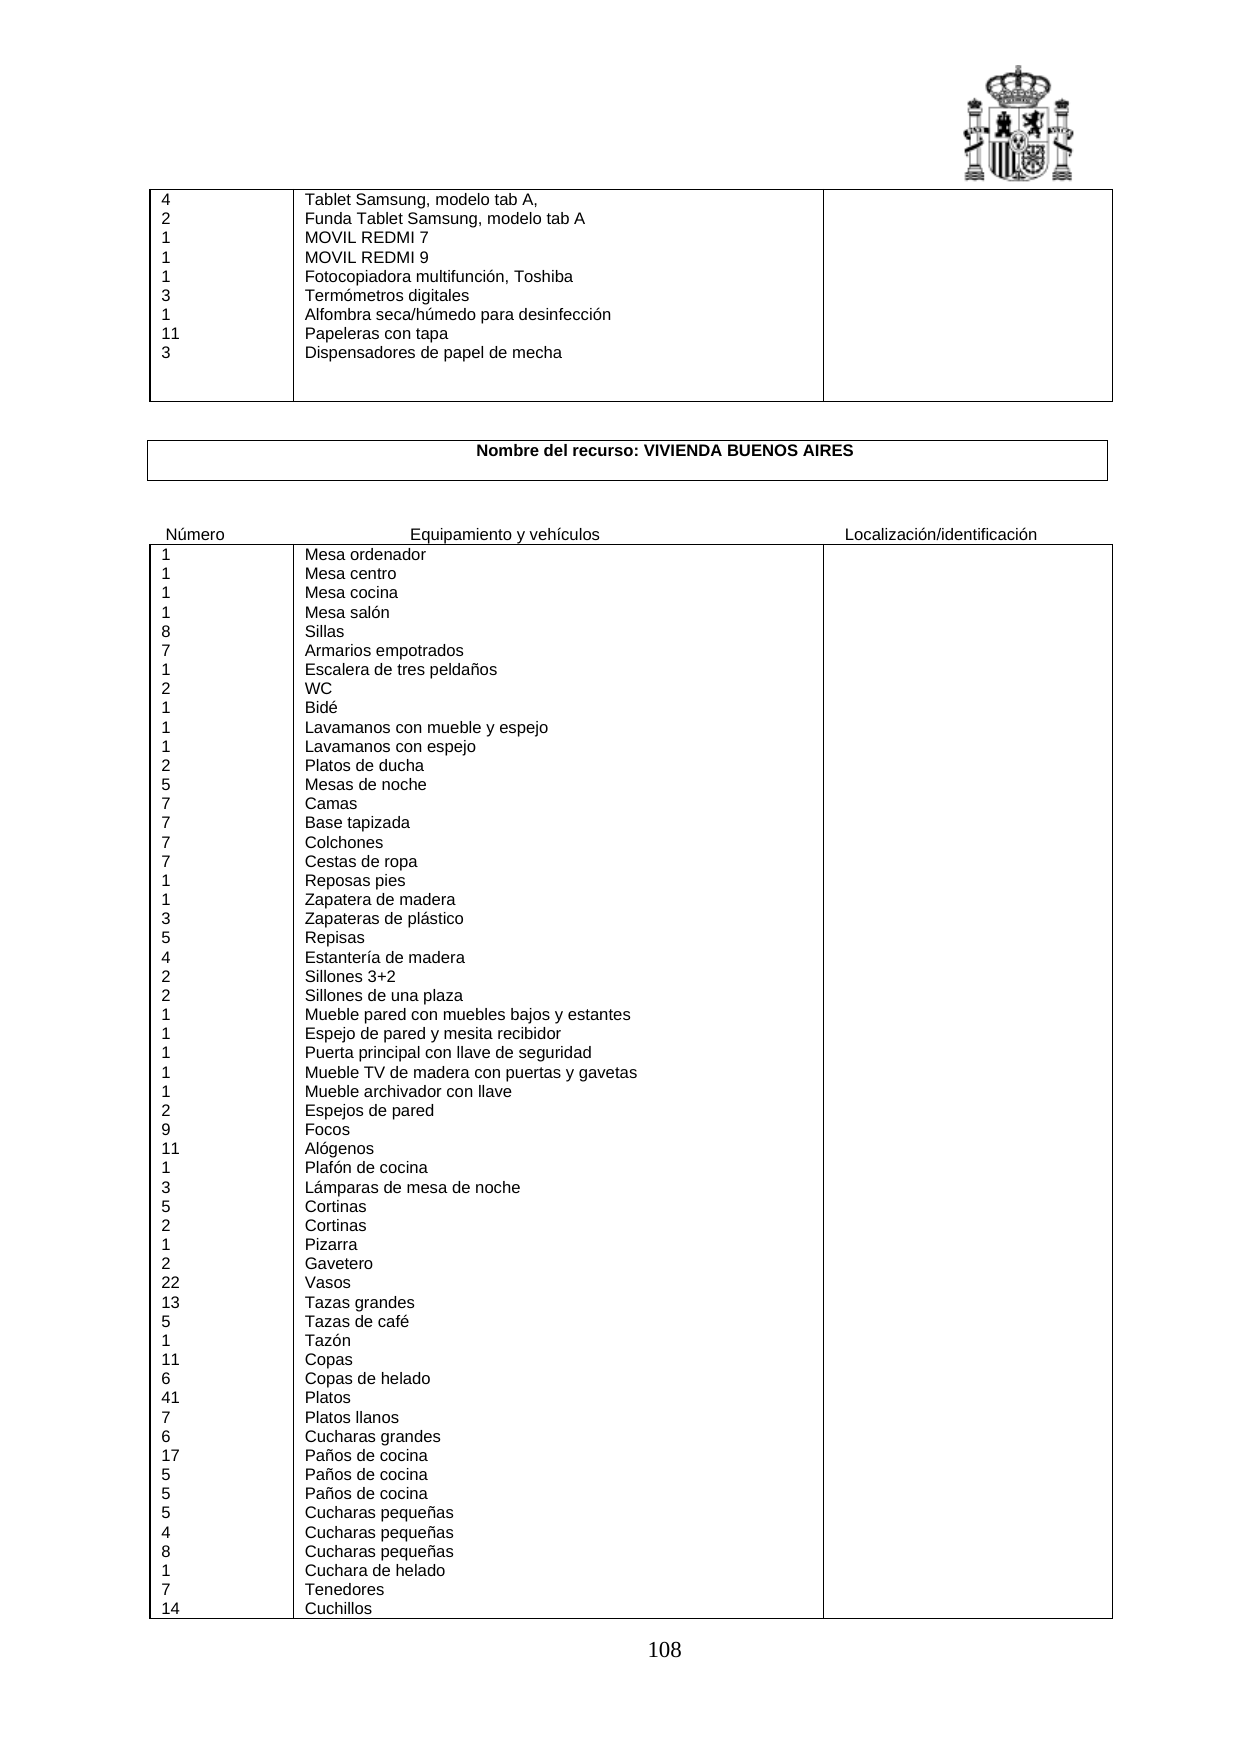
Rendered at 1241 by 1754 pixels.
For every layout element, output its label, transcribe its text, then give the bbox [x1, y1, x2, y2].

table_header Equipamiento y vehículos [297, 500, 708, 544]
table_header Localización/identificación [708, 500, 1116, 544]
table_cell Tablet Samsung, modelo tab A, Funda Tablet Samsung, modelo tab A MOVIL REDMI 7 MOVIL REDMI 9 Fotocopiadora multifunción, Toshiba Termómetros digitales Alfombra seca/húmedo para desinfección Papeleras con tapa Dispensadores de papel de mecha [294, 190, 823, 401]
table_cell 1 1 1 1 8 7 1 2 1 1 1 2 5 7 7 7 7 1 1 3 5 4 2 2 1 1 1 1 1 2 9 11 1 3 5 2 1 2 22 13 5 1 11 6 41 7 6 17 5 5 5 4 8 1 7 14 [151, 545, 293, 1618]
table_header [150, 500, 154, 544]
table_header Número [154, 500, 297, 544]
table_cell 4 2 1 1 1 3 1 11 3 [151, 190, 293, 401]
table_header Nombre del recurso: VIVIENDA BUENOS AIRES [148, 441, 1107, 479]
table_cell [824, 190, 1112, 401]
table_cell Mesa ordenador Mesa centro Mesa cocina Mesa salón Sillas Armarios empotrados Escalera de tres peldaños WC Bidé Lavamanos con mueble y espejo Lavamanos con espejo Platos de ducha Mesas de noche Camas Base tapizada Colchones Cestas de ropa Reposas pies Zapatera de madera Zapateras de plástico Repisas Estantería de madera Sillones 3+2 Sillones de una plaza Mueble pared con muebles bajos y estantes Espejo de pared y mesita recibidor Puerta principal con llave de seguridad Mueble TV de madera con puertas y gavetas Mueble archivador con llave Espejos de pared Focos Alógenos Plafón de cocina Lámparas de mesa de noche Cortinas Cortinas Pizarra Gavetero Vasos Tazas grandes Tazas de café Tazón Copas Copas de helado Platos Platos llanos Cucharas grandes Paños de cocina Paños de cocina Paños de cocina Cucharas pequeñas Cucharas pequeñas Cucharas pequeñas Cuchara de helado Tenedores Cuchillos [294, 545, 823, 1618]
table_cell [824, 545, 1112, 1618]
